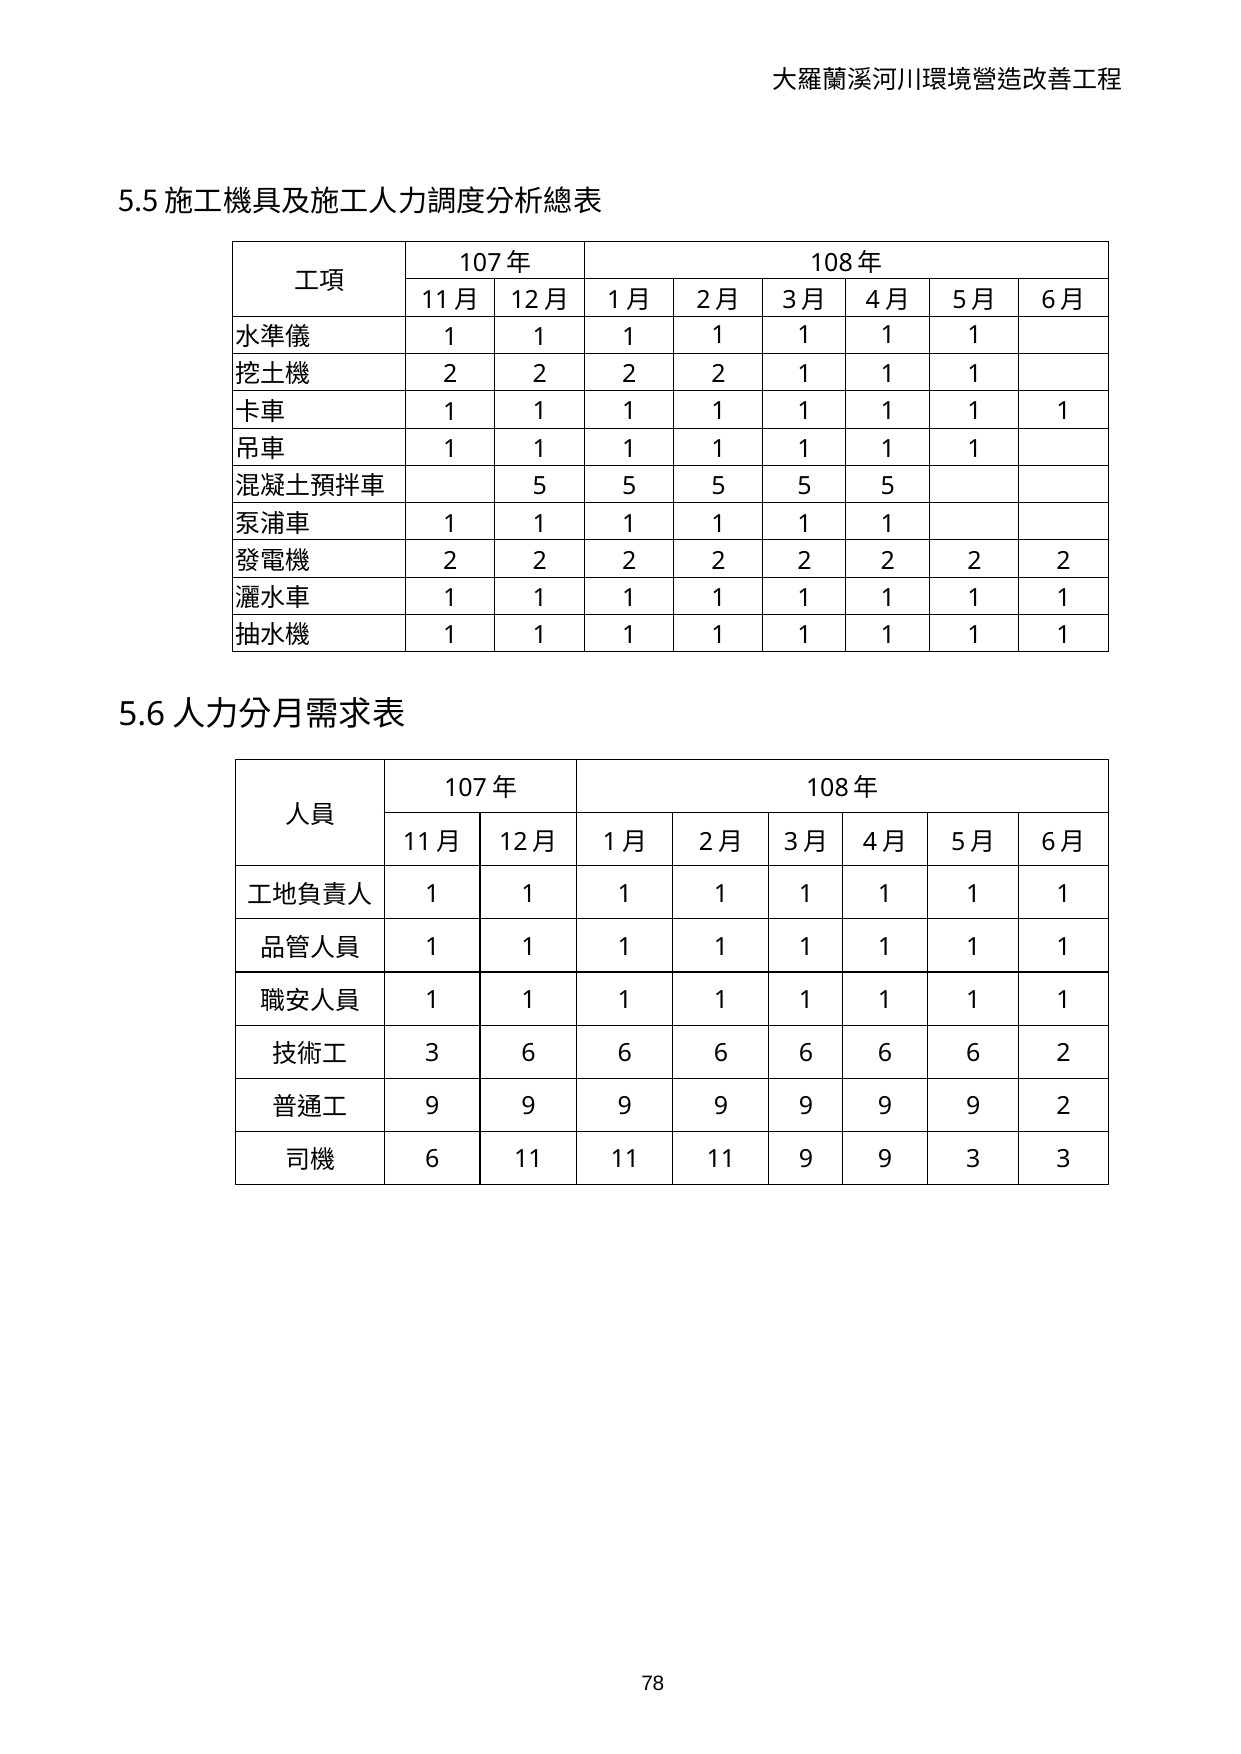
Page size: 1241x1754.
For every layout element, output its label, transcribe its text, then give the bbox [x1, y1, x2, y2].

table_cell 1 [406, 429, 494, 465]
table_header 108年 [585, 242, 1108, 278]
table_cell 9 [481, 1079, 576, 1131]
table_cell 6月 [1019, 279, 1108, 316]
table_header 工項 [233, 242, 405, 316]
table_cell 1 [846, 578, 929, 614]
table_cell 12月 [481, 813, 576, 865]
table_cell 6 [481, 1026, 576, 1078]
table_cell 挖土機 [233, 354, 405, 390]
table_cell 混凝土預拌車 [233, 466, 405, 502]
table_cell 1 [763, 578, 845, 614]
table_cell 4月 [843, 813, 927, 865]
table_cell 4月 [846, 279, 929, 316]
table_cell 1 [585, 503, 673, 539]
table_cell 1 [843, 973, 927, 1024]
table_cell 11 [673, 1132, 768, 1184]
table_cell 1 [385, 919, 479, 971]
table_cell 普通工 [236, 1079, 384, 1131]
table_cell 抽水機 [233, 615, 405, 651]
table_header 107年 [406, 242, 584, 278]
table_cell 9 [843, 1132, 927, 1184]
table_cell 11月 [406, 279, 494, 316]
table_cell 1 [846, 503, 929, 539]
table_cell 9 [577, 1079, 672, 1131]
table_cell 5月 [928, 813, 1018, 865]
table_header 108年 [577, 760, 1108, 812]
table_cell 水準儀 [233, 317, 405, 353]
table_cell 1 [577, 919, 672, 971]
table_cell 1 [928, 973, 1018, 1024]
table_header 107年 [385, 760, 576, 812]
table_cell 1 [673, 919, 768, 971]
table_cell 2 [495, 354, 584, 390]
table_cell 2月 [674, 279, 762, 316]
table_cell [930, 503, 1018, 539]
table_cell 1 [674, 615, 762, 651]
table_cell 1 [674, 391, 762, 427]
table_cell 6 [928, 1026, 1018, 1078]
table_cell 1 [763, 317, 845, 353]
table_cell 1 [406, 317, 494, 353]
table_cell 9 [385, 1079, 479, 1131]
table_cell 品管人員 [236, 919, 384, 971]
table_cell 1 [846, 615, 929, 651]
table_cell [1019, 466, 1108, 502]
table_cell 1 [843, 866, 927, 918]
table_cell 1 [495, 317, 584, 353]
table_cell [406, 466, 494, 502]
table_cell 1 [769, 866, 842, 918]
table_cell 1 [406, 615, 494, 651]
table_cell 5 [495, 466, 584, 502]
table_cell 11 [577, 1132, 672, 1184]
table_cell 9 [673, 1079, 768, 1131]
table_cell 1 [495, 429, 584, 465]
table_cell 1 [763, 615, 845, 651]
table_cell 2 [495, 540, 584, 577]
table_cell 6 [385, 1132, 479, 1184]
table_cell 1 [928, 866, 1018, 918]
table_cell 2 [674, 540, 762, 577]
table_cell 1 [1019, 973, 1108, 1024]
table_cell 11月 [385, 813, 479, 865]
table_cell 1 [846, 317, 929, 353]
table_cell 6月 [1019, 813, 1108, 865]
table_cell [1019, 354, 1108, 390]
table_header 人員 [236, 760, 384, 865]
table_cell 3 [1019, 1132, 1108, 1184]
table_cell 2 [1019, 1026, 1108, 1078]
table_cell 1月 [585, 279, 673, 316]
table_cell 1 [406, 503, 494, 539]
table_cell 2 [930, 540, 1018, 577]
table_cell 1 [495, 503, 584, 539]
table_cell 職安人員 [236, 973, 384, 1024]
text 5.6人力分月需求表 [118, 686, 1122, 735]
table_cell 2 [763, 540, 845, 577]
table_cell 2月 [673, 813, 768, 865]
table_cell 1 [763, 429, 845, 465]
table_cell 1 [585, 615, 673, 651]
table_cell 1 [585, 391, 673, 427]
table_cell 5 [763, 466, 845, 502]
table_cell 1 [846, 429, 929, 465]
table_cell 1 [481, 973, 576, 1024]
table_cell 2 [846, 540, 929, 577]
table_cell 1 [577, 973, 672, 1024]
table_cell 1 [674, 578, 762, 614]
table_cell 2 [585, 540, 673, 577]
subtitle 5.5施工機具及施工人力調度分析總表 [118, 178, 1122, 220]
table_cell 9 [769, 1132, 842, 1184]
table_cell 2 [406, 540, 494, 577]
table_cell 1 [1019, 919, 1108, 971]
table_cell [1019, 503, 1108, 539]
table_cell 9 [928, 1079, 1018, 1131]
table_cell 6 [673, 1026, 768, 1078]
table_cell 3 [385, 1026, 479, 1078]
table_cell 泵浦車 [233, 503, 405, 539]
table_cell 卡車 [233, 391, 405, 427]
table_cell 1 [930, 615, 1018, 651]
table_cell 1 [495, 578, 584, 614]
table_cell 2 [674, 354, 762, 390]
table_cell 3月 [763, 279, 845, 316]
table_cell [930, 466, 1018, 502]
table_cell 1 [1019, 391, 1108, 427]
table_cell 1 [930, 578, 1018, 614]
table_cell 2 [1019, 540, 1108, 577]
table_cell 1 [763, 391, 845, 427]
table_cell 1 [674, 429, 762, 465]
table_cell 6 [843, 1026, 927, 1078]
table_cell 1 [673, 973, 768, 1024]
table_cell 9 [769, 1079, 842, 1131]
table_cell 1 [930, 354, 1018, 390]
table_cell 5月 [930, 279, 1018, 316]
table_cell 9 [843, 1079, 927, 1131]
table_cell 1 [385, 866, 479, 918]
table_cell 1 [1019, 578, 1108, 614]
table_cell 吊車 [233, 429, 405, 465]
table_cell 1 [843, 919, 927, 971]
table_cell 1 [674, 317, 762, 353]
table_cell 1 [930, 391, 1018, 427]
table_cell 2 [1019, 1079, 1108, 1131]
table_cell 1 [577, 866, 672, 918]
table_cell 2 [406, 354, 494, 390]
table_cell 工地負責人 [236, 866, 384, 918]
table_cell 發電機 [233, 540, 405, 577]
table_cell 司機 [236, 1132, 384, 1184]
table_cell 5 [585, 466, 673, 502]
table_cell 3 [928, 1132, 1018, 1184]
table_cell 1 [585, 429, 673, 465]
table_cell 1 [673, 866, 768, 918]
table_cell 1 [930, 317, 1018, 353]
table_cell 11 [481, 1132, 576, 1184]
table_cell 技術工 [236, 1026, 384, 1078]
table_cell 2 [585, 354, 673, 390]
table_cell 5 [674, 466, 762, 502]
table_cell 1 [385, 973, 479, 1024]
table_cell 12月 [495, 279, 584, 316]
table_cell 1 [769, 973, 842, 1024]
table_cell 1 [846, 354, 929, 390]
table_cell 5 [846, 466, 929, 502]
table_cell 1 [406, 578, 494, 614]
table_cell 1 [1019, 615, 1108, 651]
table_cell 1 [930, 429, 1018, 465]
table_cell 1 [585, 317, 673, 353]
table_cell 灑水車 [233, 578, 405, 614]
table_cell 1 [928, 919, 1018, 971]
table_cell 1 [769, 919, 842, 971]
table_cell [1019, 317, 1108, 353]
table_cell 1 [674, 503, 762, 539]
table_cell 1 [846, 391, 929, 427]
table_cell 3月 [769, 813, 842, 865]
table_cell 1月 [577, 813, 672, 865]
table_cell 6 [577, 1026, 672, 1078]
table_cell [1019, 429, 1108, 465]
table_cell 6 [769, 1026, 842, 1078]
table_cell 1 [763, 354, 845, 390]
table_cell 1 [495, 615, 584, 651]
table_cell 1 [495, 391, 584, 427]
table_cell 1 [481, 866, 576, 918]
table_cell 1 [763, 503, 845, 539]
table_cell 1 [585, 578, 673, 614]
table_cell 1 [406, 391, 494, 427]
table_cell 1 [481, 919, 576, 971]
table_cell 1 [1019, 866, 1108, 918]
